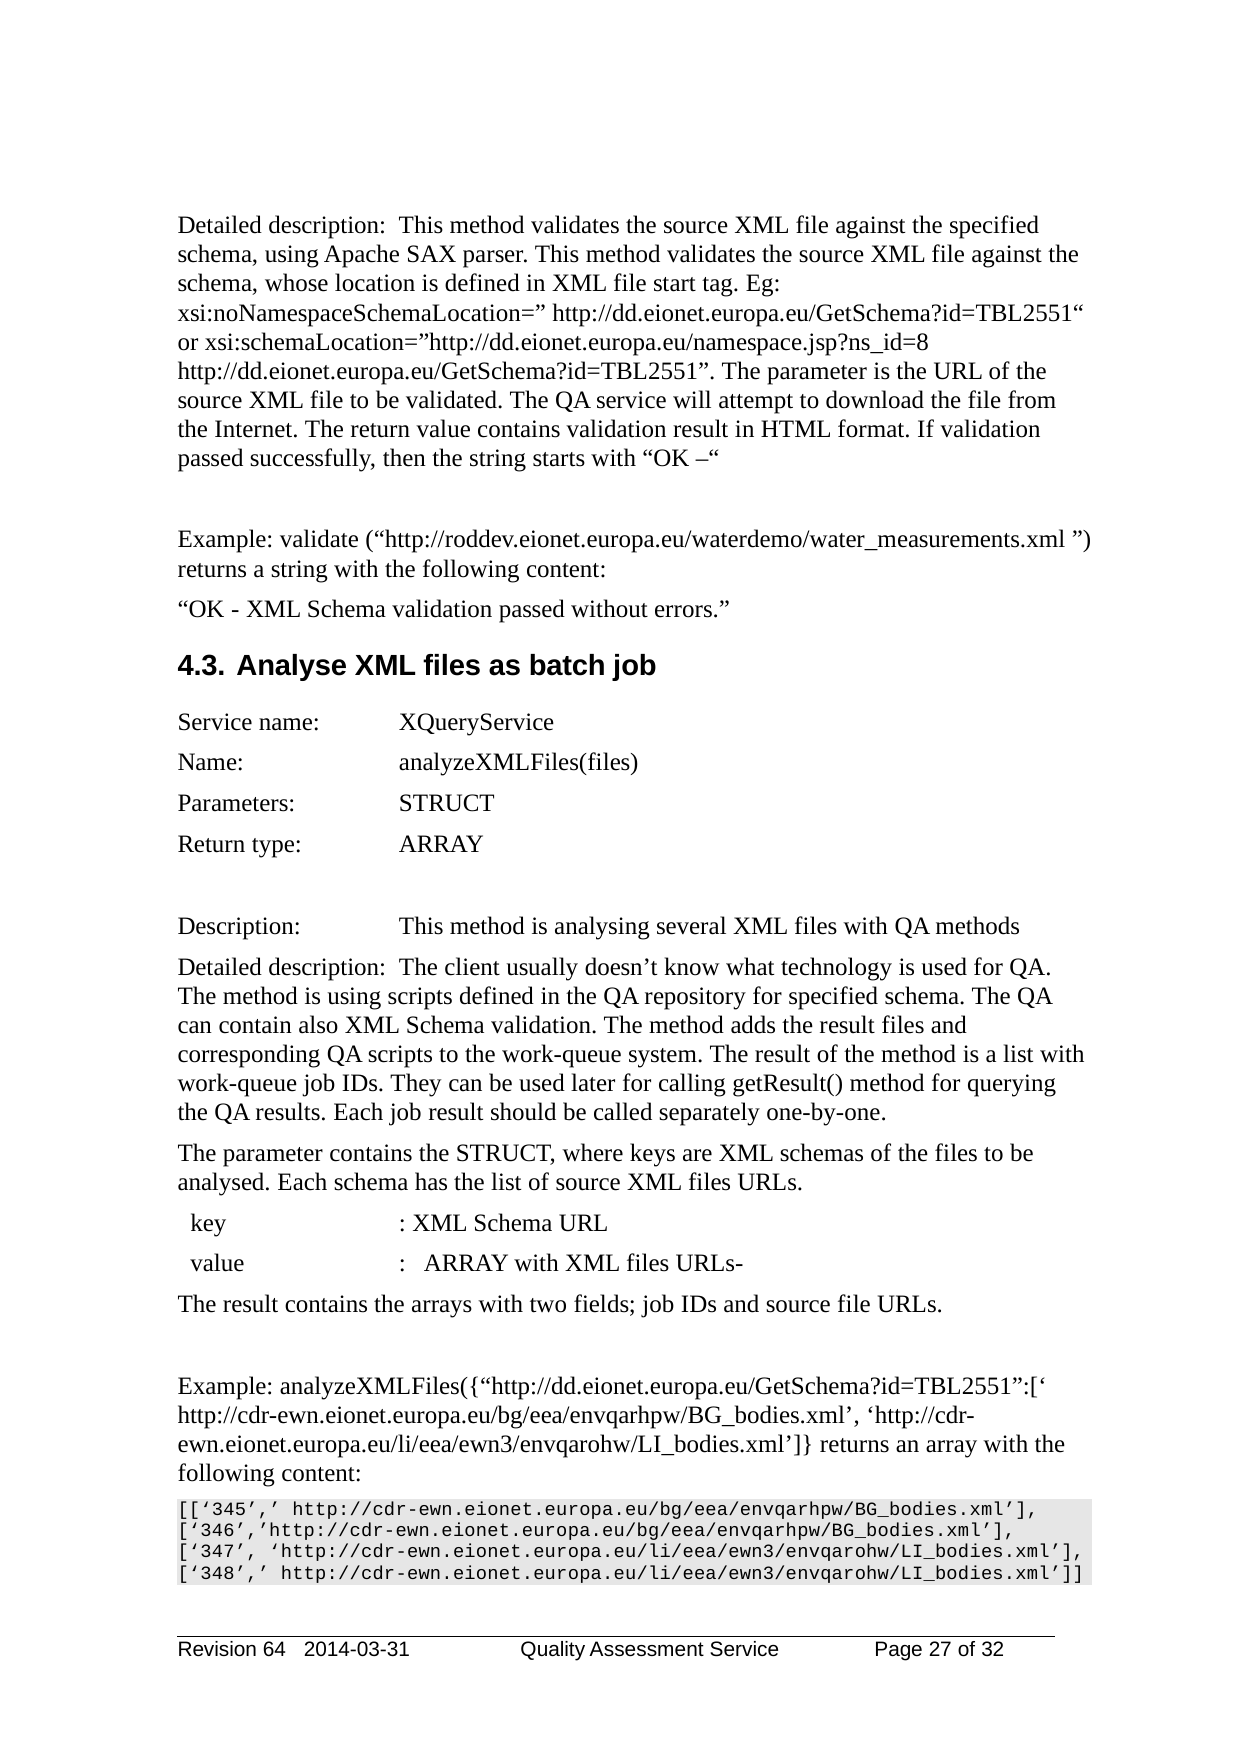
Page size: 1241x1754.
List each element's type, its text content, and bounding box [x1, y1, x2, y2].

text Example: validate (“http://roddev.eionet.europa.eu/waterdemo/water_measurements.xml ”) returns a string with the following content: [177, 524, 1092, 582]
text Parameters: STRUCT [177, 788, 1092, 817]
text “OK - XML Schema validation passed without errors.” [177, 594, 1092, 623]
text The result contains the arrays with two fields; job IDs and source file URLs. [177, 1289, 1092, 1318]
text Return type: ARRAY [177, 829, 1092, 858]
list [[‘345’,’ http://cdr-ewn.eionet.europa.eu/bg/eea/envqarhpw/BG_bodies.xml’], [‘346’,’http://cdr-ewn.eionet.europa.eu/bg/eea/envqarhpw/BG_bodies.xml’],[‘347’, ‘http://cdr-ewn.eionet.europa.eu/li/eea/ewn3/envqarohw/LI_bodies.xml’],[‘348’,’ http://cdr-ewn.eionet.europa.eu/li/eea/ewn3/envqarohw/LI_bodies.xml’]] [177, 1499, 1092, 1585]
subtitle Analyse XML files as batch job [177, 648, 1092, 682]
text Name: analyzeXMLFiles(files) [177, 747, 1092, 776]
text Detailed description: The client usually doesn’t know what technology is used for QA. The method is using scripts defined in the QA repository for specified schema. The QA can contain also XML Schema validation. The method adds the result files and corresponding QA scripts to the work-queue system. The result of the method is a list with work-queue job IDs. They can be used later for calling getResult() method for querying the QA results. Each job result should be called separately one-by-one. [177, 951, 1092, 1126]
text key : XML Schema URL [177, 1207, 1092, 1237]
text Description: This method is analysing several XML files with QA methods [177, 911, 1092, 940]
text value : ARRAY with XML files URLs- [177, 1248, 1092, 1277]
text The parameter contains the STRUCT, where keys are XML schemas of the files to be analysed. Each schema has the list of source XML files URLs. [177, 1138, 1092, 1196]
text Detailed description: This method validates the source XML file against the specified schema, using Apache SAX parser. This method validates the source XML file against the schema, whose location is defined in XML file start tag. Eg: xsi:noNamespaceSchemaLocation=” http://dd.eionet.europa.eu/GetSchema?id=TBL2551“ or xsi:schemaLocation=”http://dd.eionet.europa.eu/namespace.jsp?ns_id=8 http://dd.eionet.europa.eu/GetSchema?id=TBL2551”. The parameter is the URL of the source XML file to be validated. The QA service will attempt to download the file from the Internet. The return value contains validation result in HTML format. If validation passed successfully, then the string starts with “OK –“ [177, 210, 1092, 472]
text Service name: XQueryService [177, 706, 1092, 736]
text Example: analyzeXMLFiles({“http://dd.eionet.europa.eu/GetSchema?id=TBL2551”:[‘ http://cdr-ewn.eionet.europa.eu/bg/eea/envqarhpw/BG_bodies.xml’, ‘http://cdr-ewn.eionet.europa.eu/li/eea/ewn3/envqarohw/LI_bodies.xml’]} returns an array with the following content: [177, 1371, 1092, 1487]
